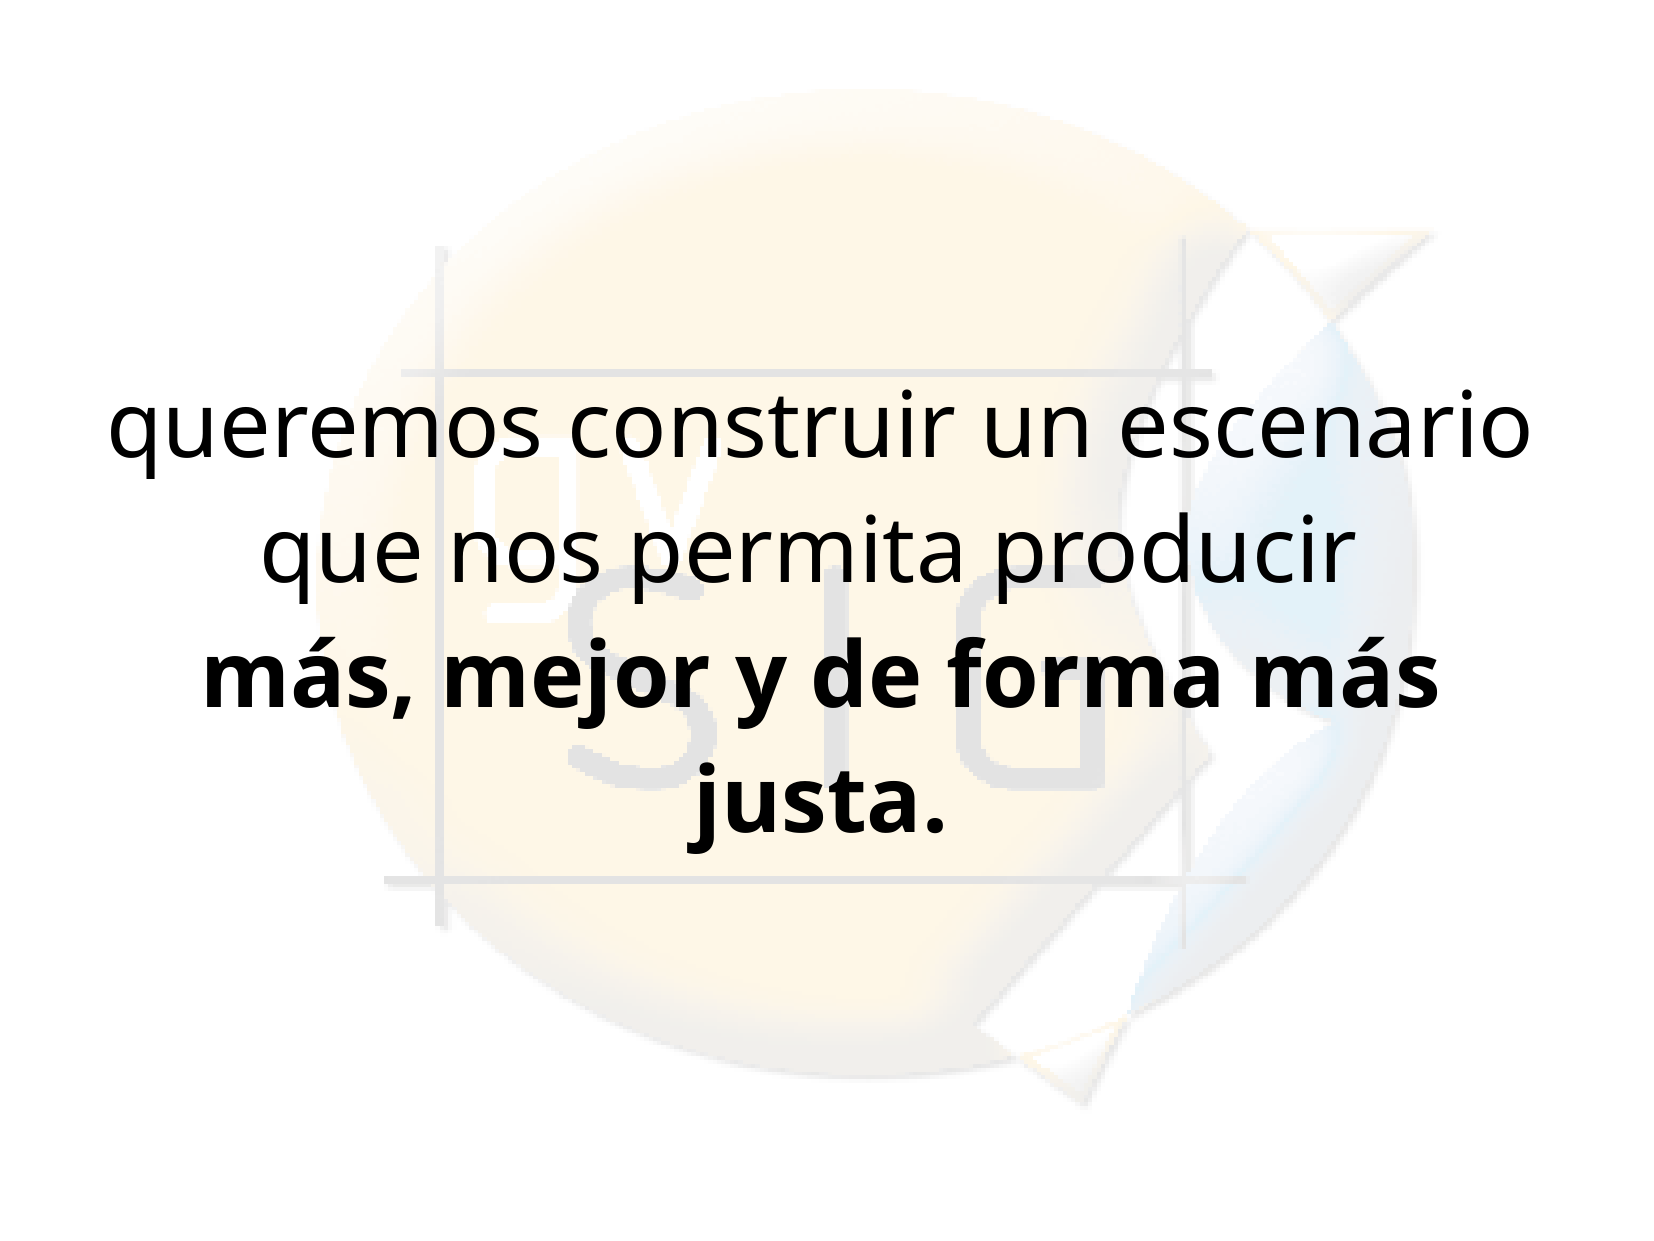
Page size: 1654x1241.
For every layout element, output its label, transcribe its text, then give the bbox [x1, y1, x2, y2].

title queremos construir un escenario que nos permita producir más, mejor y de forma más justa. [76, 438, 1565, 782]
